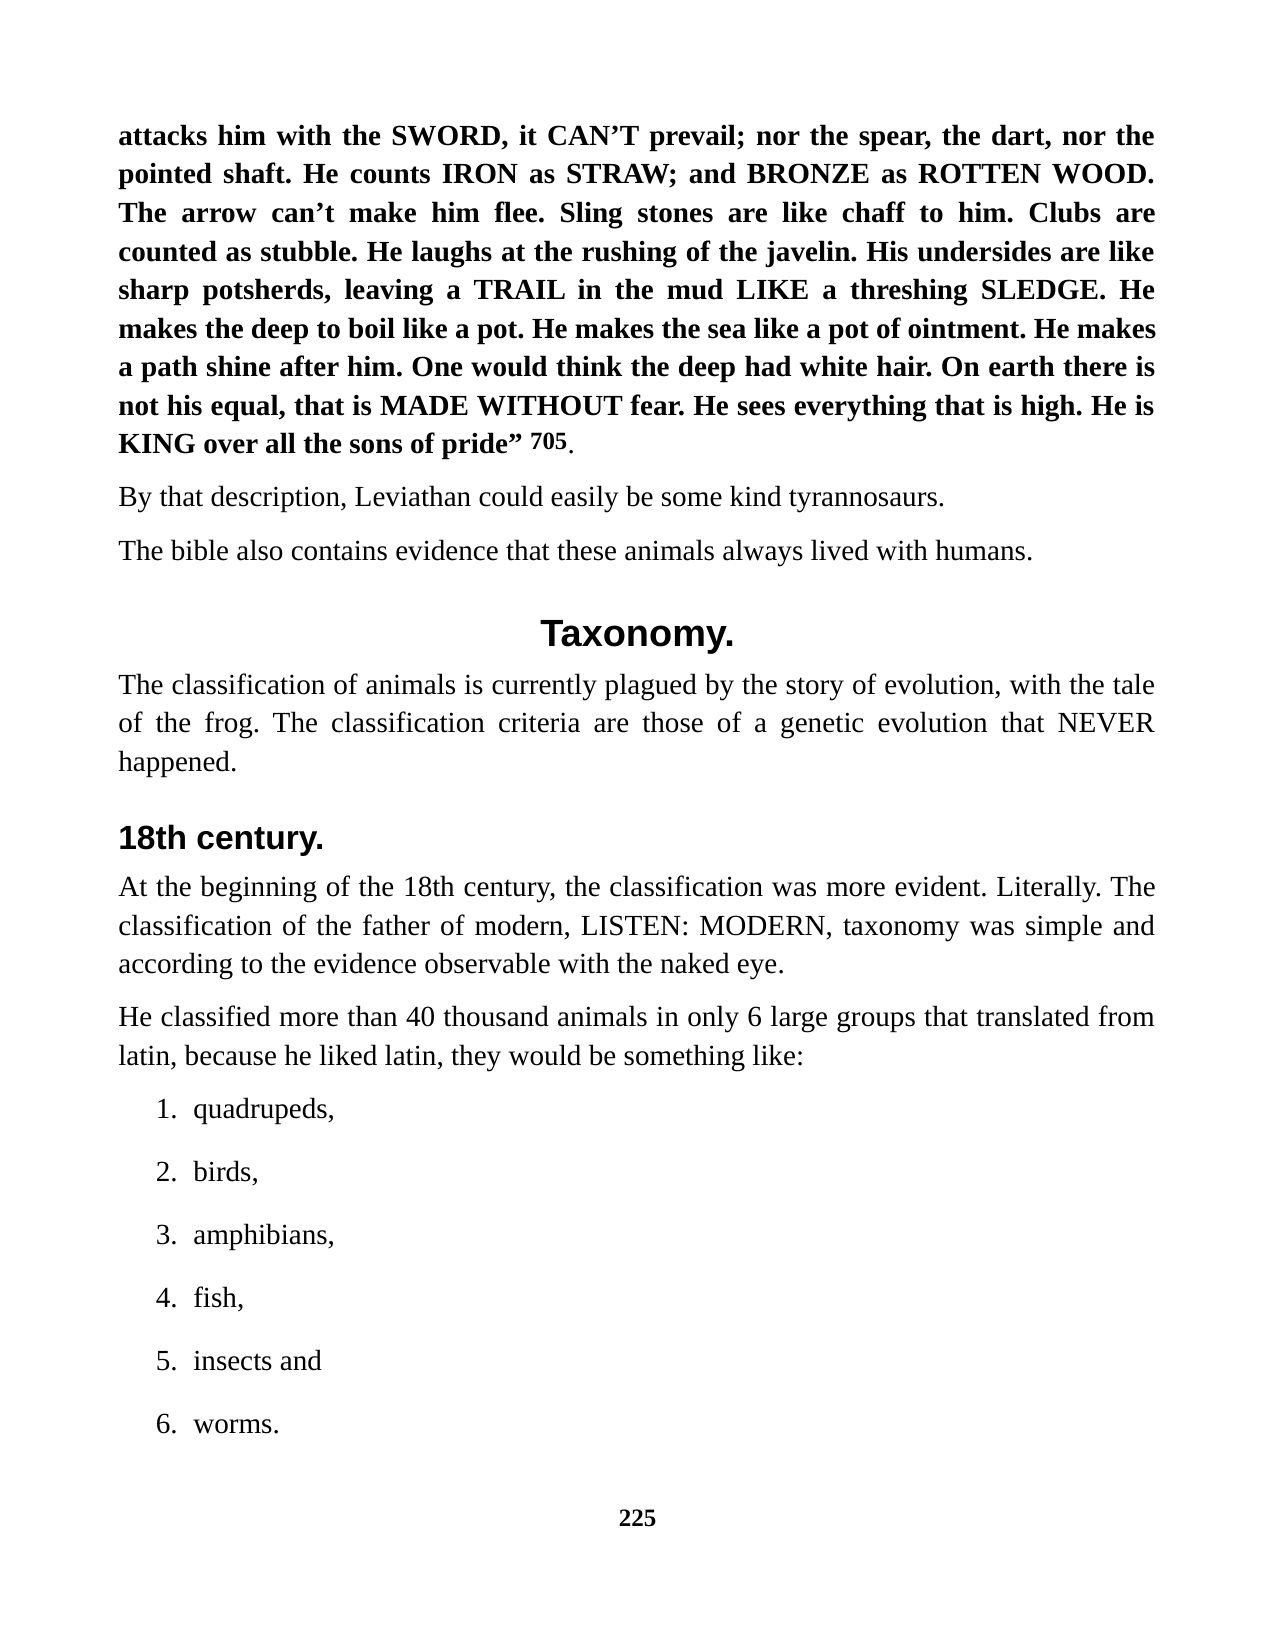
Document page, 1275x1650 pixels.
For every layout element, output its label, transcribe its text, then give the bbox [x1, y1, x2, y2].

list quadrupeds, [156, 1091, 1157, 1124]
list birds, [156, 1154, 1157, 1188]
text The bible also contains evidence that these animals always lived with humans. [118, 533, 1157, 566]
subtitle Taxonomy. [118, 611, 1157, 654]
list worms. [156, 1406, 1157, 1440]
text attacks him with the SWORD, it CAN’T prevail; nor the spear, the dart, nor the pointed shaft. He counts IRON as STRAW; and BRONZE as ROTTEN WOOD. The arrow can’t make him flee. Sling stones are like chaff to him. Clubs are counted as stubble. He laughs at the rushing of the javelin. His undersides are like sharp potsherds, leaving a TRAIL in the mud LIKE a threshing SLEDGE. He makes the deep to boil like a pot. He makes the sea like a pot of ointment. He makes a path shine after him. One would think the deep had white hair. On earth there is not his equal, that is MADE WITHOUT fear. He sees everything that is high. He is KING over all the sons of pride” . [118, 118, 1157, 460]
list fish, [156, 1280, 1157, 1314]
list amphibians, [156, 1217, 1157, 1251]
subtitle 18th century. [118, 818, 1157, 857]
list insects and [156, 1343, 1157, 1377]
text The classification of animals is currently plagued by the story of evolution, with the tale of the frog. The classification criteria are those of a genetic evolution that NEVER happened. [118, 667, 1157, 778]
text At the beginning of the 18th century, the classification was more evident. Literally. The classification of the father of modern, LISTEN: MODERN, taxonomy was simple and according to the evidence observable with the naked eye. [118, 869, 1157, 980]
text By that description, Leviathan could easily be some kind tyrannosaurs. [118, 479, 1157, 513]
text He classified more than 40 thousand animals in only 6 large groups that translated from latin, because he liked latin, they would be something like: [118, 999, 1157, 1071]
